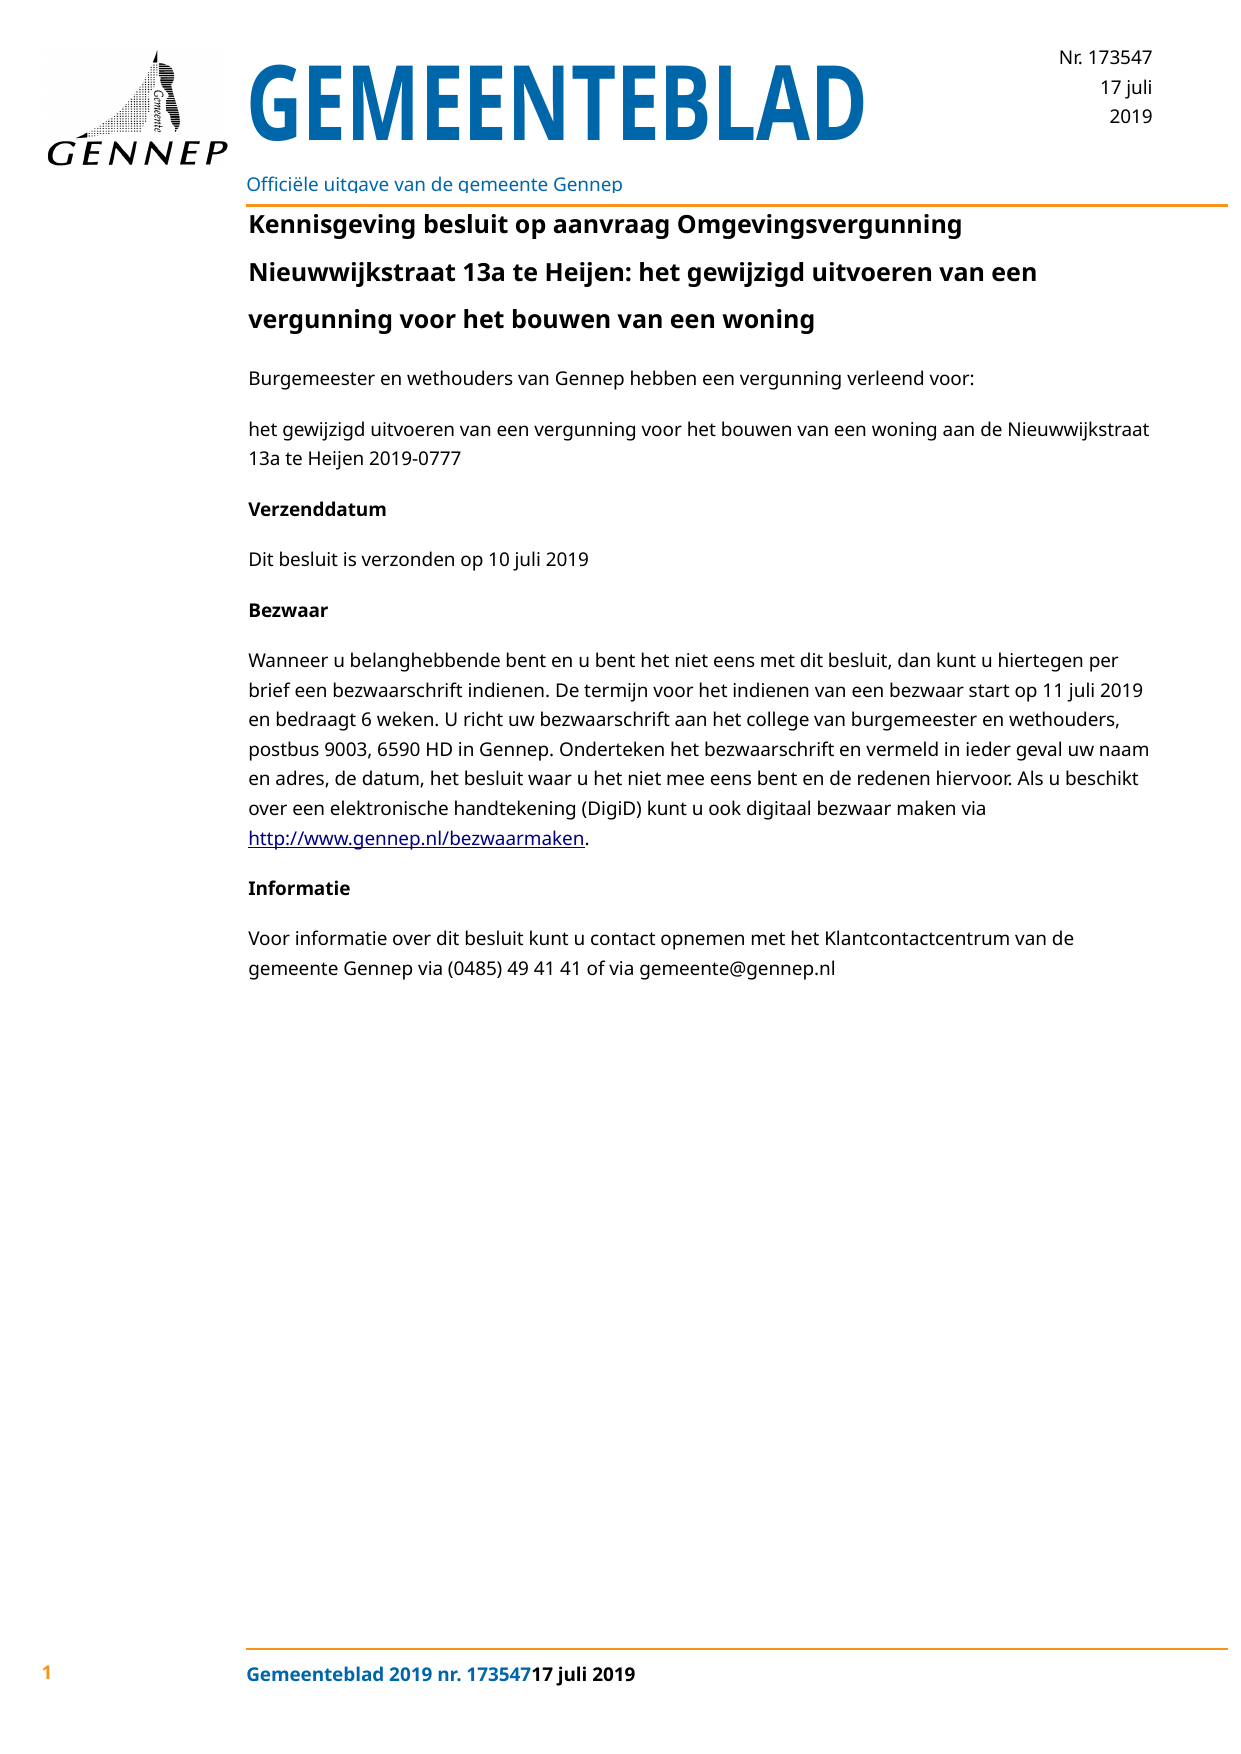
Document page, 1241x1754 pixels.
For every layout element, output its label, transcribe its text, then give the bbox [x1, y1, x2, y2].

text Dit besluit is verzonden op 10 juli 2019 [248, 546, 1152, 572]
text Burgemeester en wethouders van Gennep hebben een vergunning verleend voor: [248, 366, 1152, 391]
text Informatie [248, 875, 1152, 901]
picture [41, 47, 231, 172]
text Wanneer u belanghebbende bent en u bent het niet eens met dit besluit, dan kunt u hiertegen per brief een bezwaarschrift indienen. De termijn voor het indienen van een bezwaar start op 11 juli 2019 en bedraagt 6 weken. U richt uw bezwaarschrift aan het college van burgemeester en wethouders, postbus 9003, 6590 HD in Gennep. Onderteken het bezwaarschrift en vermeld in ieder geval uw naam en adres, de datum, het besluit waar u het niet mee eens bent en de redenen hiervoor. Als u beschikt over een elektronische handtekening (DigiD) kunt u ook digitaal bezwaar maken via http://www.gennep.nl/bezwaarmaken. [248, 647, 1152, 850]
text Voor informatie over dit besluit kunt u contact opnemen met het Klantcontactcentrum van de gemeente Gennep via (0485) 49 41 41 of via gemeente@gennep.nl [248, 926, 1152, 981]
text het gewijzigd uitvoeren van een vergunning voor het bouwen van een woning aan de Nieuwwijkstraat 13a te Heijen 2019-0777 [248, 416, 1152, 471]
text Kennisgeving besluit op aanvraag Omgevingsvergunning Nieuwwijkstraat 13a te Heijen: het gewijzigd uitvoeren van een vergunning voor het bouwen van een woning [248, 207, 1152, 336]
text Verzenddatum [248, 496, 1152, 522]
text Bezwaar [248, 597, 1152, 622]
